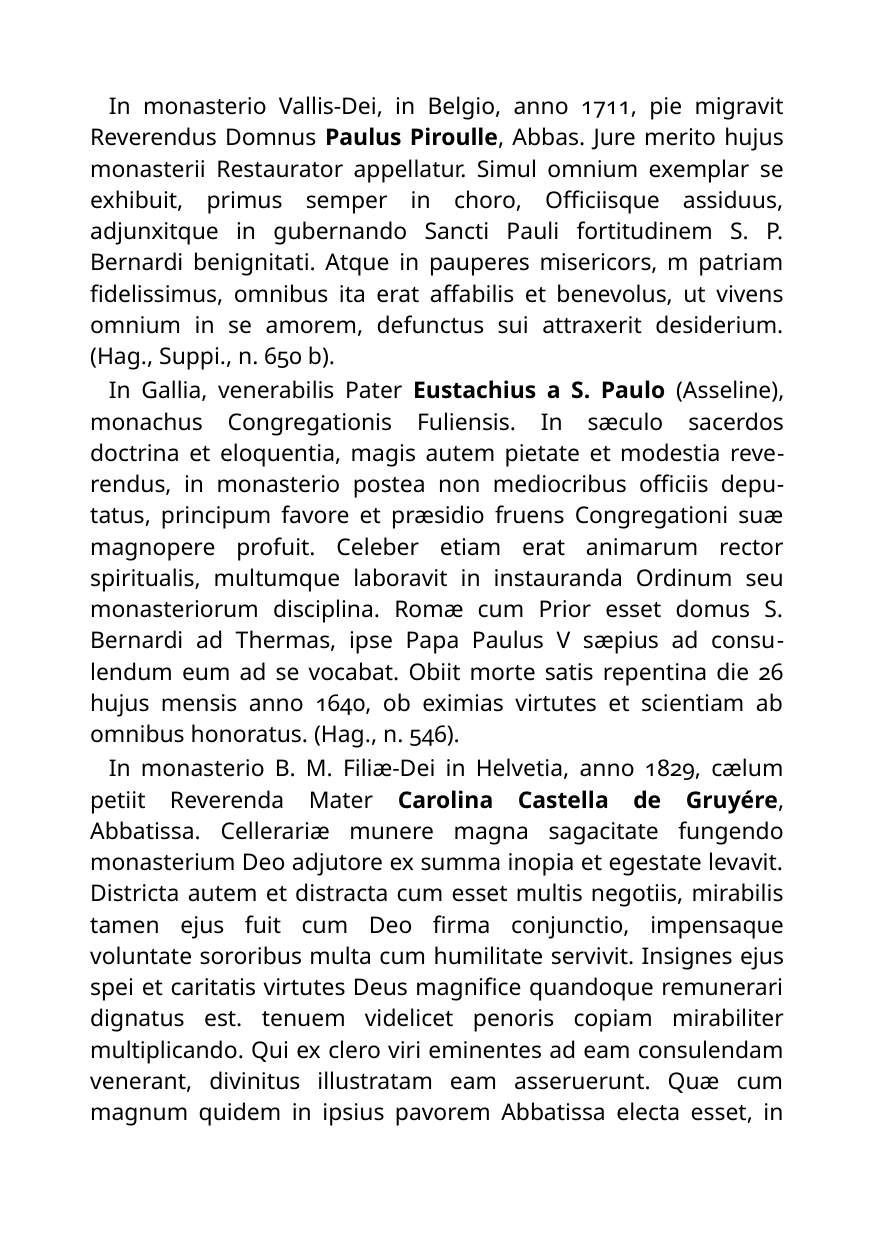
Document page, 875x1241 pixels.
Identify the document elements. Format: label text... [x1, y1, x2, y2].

text In Gallia, venerabilis Pater Eustachius a S. Paulo (Asseline), monachus Congregationis Fuliensis. In sæculo sacerdos doctrina et eloquentia, magis autem pietate et modestia reve­rendus, in monasterio postea non mediocribus officiis depu­tatus, principum favore et præsidio fruens Congregationi suæ magnopere profuit. Celeber etiam erat animarum rector spiritualis, multumque laboravit in instauranda Ordinum seu monasteriorum disciplina. Romæ cum Prior esset domus S. Bernardi ad Thermas, ipse Papa Paulus V sæpius ad consu­lendum eum ad se vocabat. Obiit morte satis repentina die 26 hujus mensis anno 1640, ob eximias virtutes et scientiam ab omnibus honoratus. (Hag., n. 546). [90, 374, 784, 749]
text In monasterio Vallis-Dei, in Belgio, anno 1711, pie migravit Reverendus Domnus Paulus Piroulle, Abbas. Jure merito hujus monasterii Restaurator appellatur. Simul omnium exemplar se exhibuit, primus semper in choro, Officiisque assiduus, adjunxitque in gubernando Sancti Pauli fortitudinem S. P. Bernardi benignitati. Atque in pauperes misericors, m patriam fidelissimus, omnibus ita erat affabilis et benevolus, ut vivens omnium in se amorem, defunctus sui attraxerit desiderium. (Hag., Suppi., n. 650 b). [90, 90, 784, 371]
text In monasterio B. M. Filiæ-Dei in Helvetia, anno 1829, cælum petiit Reverenda Mater Carolina Castella de Gruyére, Abbatissa. Cellerariæ munere magna sagacitate fungendo monasterium Deo adjutore ex summa inopia et egestate levavit. Districta autem et distracta cum esset multis negotiis, mirabilis tamen ejus fuit cum Deo firma conjunctio, impensaque voluntate sororibus multa cum humilitate servi­vit. Insignes ejus spei et caritatis virtutes Deus magnifice quandoque remunerari dignatus est. tenuem videlicet penoris copiam mirabiliter multiplicando. Qui ex clero viri eminentes ad eam consulendam venerant, divinitus illustratam eam asseruerunt. Quæ cum magnum quidem in ipsius pavorem Abbatissa electa esset, in [90, 752, 784, 1127]
